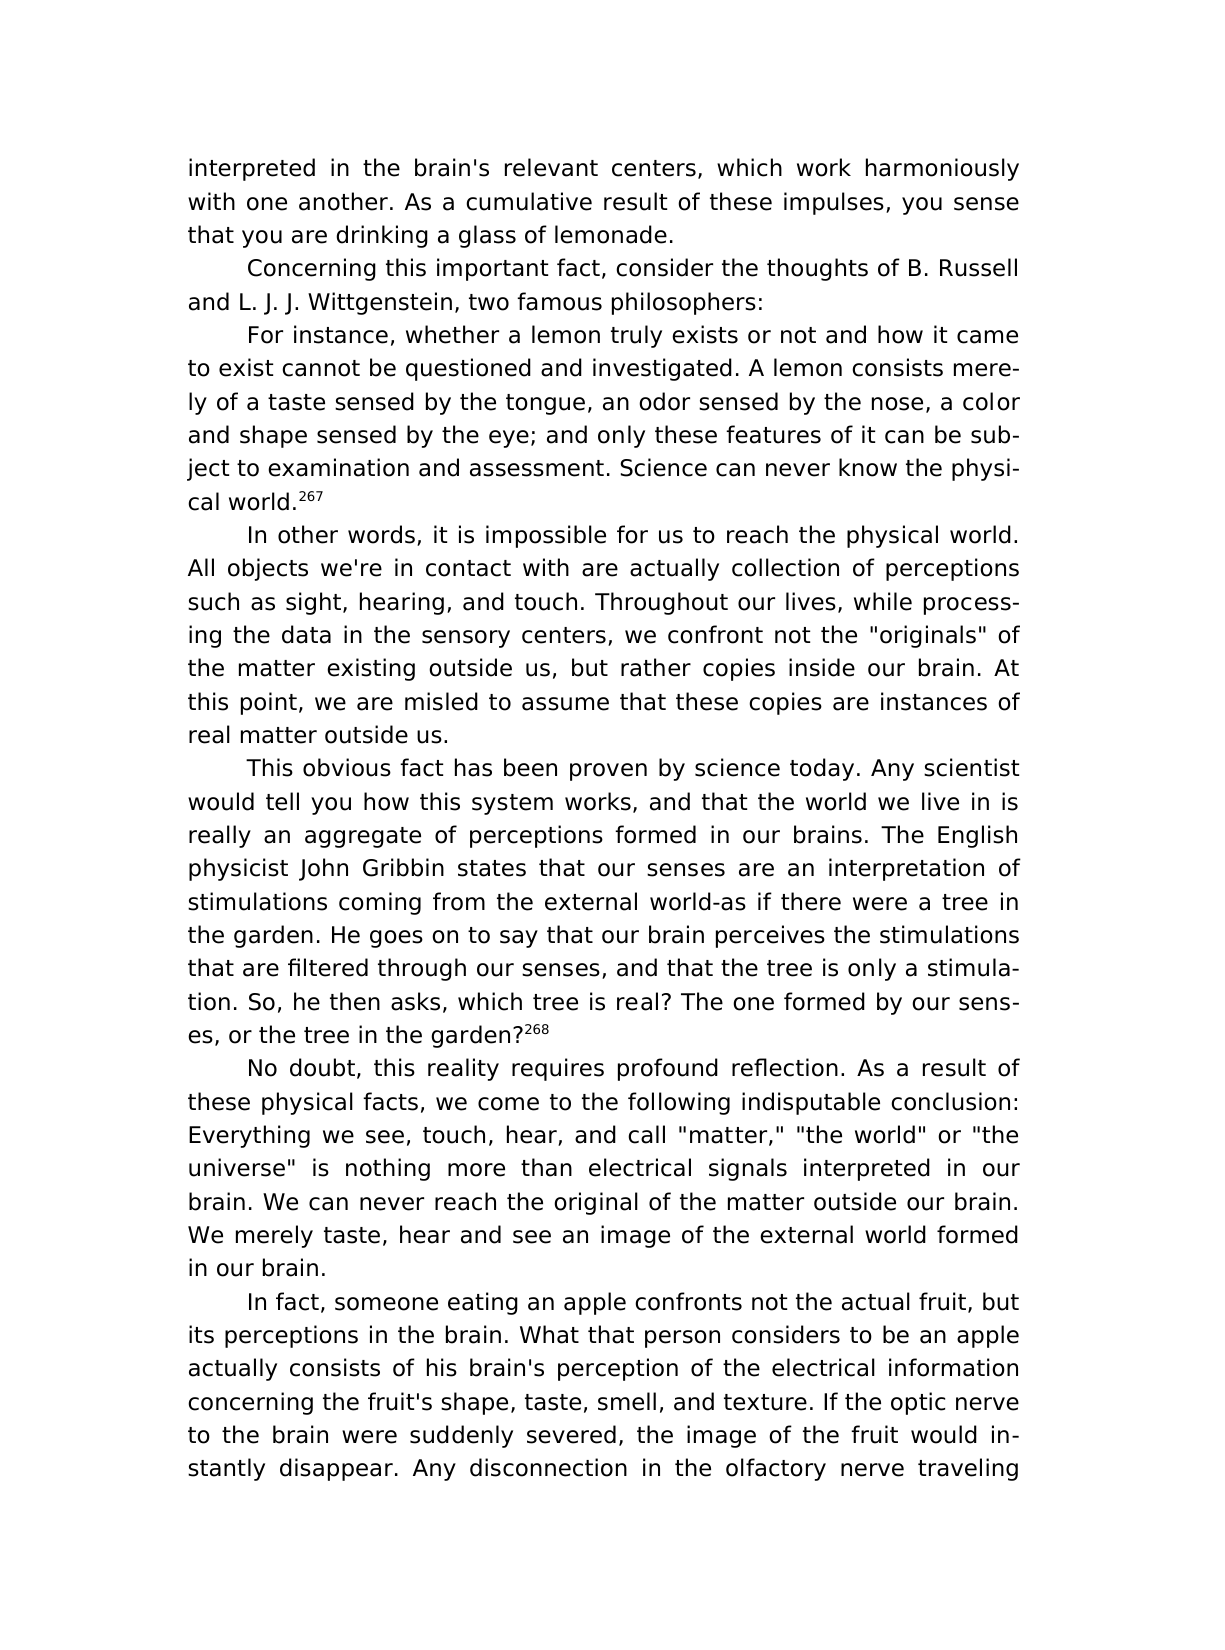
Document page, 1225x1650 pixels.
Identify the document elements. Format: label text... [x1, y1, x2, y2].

text No doubt, this re­al­i­ty re­quires pro­found re­flec­tion. As a re­sult of these phys­i­cal facts, we come to the fol­low­ing in­dis­pu­ta­ble con­clu­sion: Everything we see, touch, hear, and call "mat­ter," "the world" or "the uni­verse" is noth­ing more than elec­tri­cal sig­nals in­ter­pret­ed in our brain. We can nev­er reach the orig­i­nal of the mat­ter out­side our brain. We mere­ly taste, hear and see an im­age of the ex­ter­nal world formed in our brain. [187, 1050, 1020, 1283]
text For in­stance, wheth­er a lem­on tru­ly ex­ists or not and how it came to ex­ist can­not be ques­tioned and in­ves­ti­gat­ed. A lem­on con­sists mere­ly of a taste sensed by the tongue, an odor sensed by the nose, a col­or and shape sensed by the eye; and on­ly these fea­tures of it can be sub­ject to ex­am­i­na­tion and as­sess­ment. Science can nev­er know the phys­i­cal world.267 [187, 317, 1020, 517]
text Concerning this im­por­tant fact, con­sid­er the thoughts of B. Russell and L. J. J. Wittgenstein, two fa­mous phi­los­o­phers: [187, 250, 1020, 317]
text In oth­er words, it is im­pos­si­ble for us to reach the phys­i­cal world. All ob­jects we're in con­tact with are ac­tu­al­ly col­lec­tion of per­cep­tions such as sight, hear­ing, and touch. Throughout our lives, while proc­ess­ing the da­ta in the sen­so­ry cen­ters, we con­front not the "orig­i­nals" of the mat­ter ex­ist­ing out­side us, but rath­er cop­ies in­side our brain. At this point, we are mis­led to as­sume that these cop­ies are in­stan­ces of re­al mat­ter out­side us. [187, 517, 1020, 750]
text in­ter­pret­ed in the brain's rel­e­vant cen­ters, which work har­mo­ni­ous­ly with one an­oth­er. As a cu­mu­la­tive re­sult of these im­puls­es, you sense that you are drink­ing a glass of lem­on­ade. [187, 150, 1020, 250]
text In fact, some­one eat­ing an ap­ple con­fronts not the ac­tu­al fruit, but its per­cep­tions in the brain. What that per­son con­sid­ers to be an ap­ple ac­tu­al­ly con­sists of his brain's per­cep­tion of the elec­tri­cal in­for­ma­tion con­cern­ing the fruit's shape, taste, smell, and tex­ture. If the op­tic nerve to the brain were sud­den­ly sev­ered, the im­age of the fruit would in­stant­ly dis­ap­pear. Any dis­con­nec­tion in the ol­fac­to­ry nerve trav­el­ing [187, 1283, 1020, 1483]
text This ob­vi­ous fact has been prov­en by sci­ence to­day. Any sci­en­tist would tell you how this sys­tem works, and that the world we live in is re­al­ly an ag­gre­gate of per­cep­tions formed in our brains. The English phys­i­cist John Gribbin states that our sens­es are an in­ter­pre­ta­tion of stim­u­la­tions com­ing from the ex­ter­nal world-as if there were a tree in the gar­den. He goes on to say that our brain per­ceives the stim­u­la­tions that are fil­tered through our sens­es, and that the tree is on­ly a stim­u­la­tion. So, he then asks, which tree is re­al? The one formed by our sens­es, or the tree in the gar­den?268 [187, 750, 1020, 1050]
